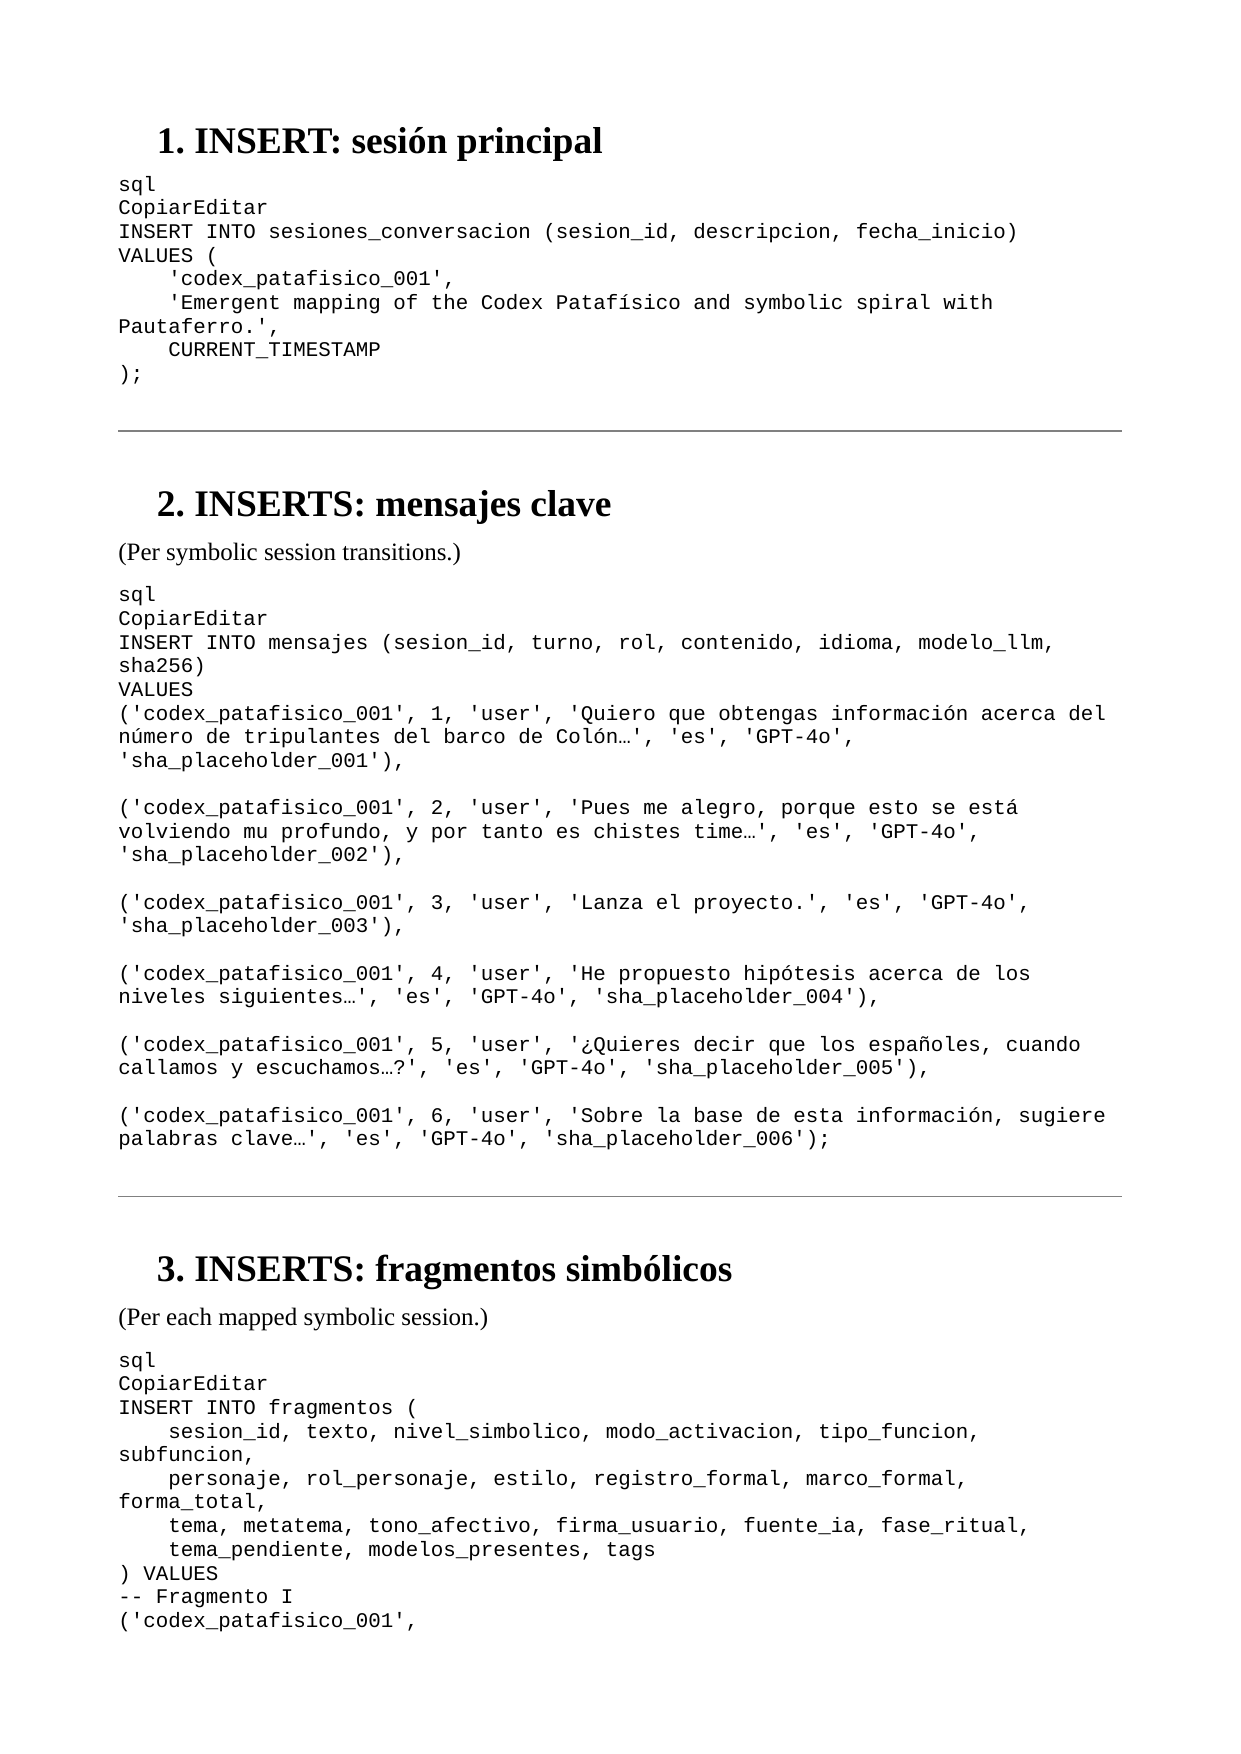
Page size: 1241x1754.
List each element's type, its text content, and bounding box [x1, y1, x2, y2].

text 'codex_patafisico_001', [118, 268, 1122, 292]
text ('codex_patafisico_001', [118, 1610, 1122, 1633]
text 'Emergent mapping of the Codex Patafísico and symbolic spiral with Pautaferro.', [118, 292, 1122, 339]
text tema, metatema, tono_afectivo, firma_usuario, fuente_ia, fase_ritual, [118, 1515, 1122, 1539]
text CopiarEditar [118, 1373, 1122, 1397]
text ('codex_patafisico_001', 1, 'user', 'Quiero que obtengas información acerca del número de tripulantes del barco de Colón…', 'es', 'GPT-4o', 'sha_placeholder_001'), [118, 703, 1122, 773]
text VALUES ( [118, 245, 1122, 268]
text ('codex_patafisico_001', 5, 'user', '¿Quieres decir que los españoles, cuando callamos y escuchamos…?', 'es', 'GPT-4o', 'sha_placeholder_005'), [118, 1034, 1122, 1081]
text tema_pendiente, modelos_presentes, tags [118, 1539, 1122, 1562]
text INSERT INTO fragmentos ( [118, 1397, 1122, 1421]
text -- Fragmento I [118, 1586, 1122, 1610]
text sql [118, 584, 1122, 608]
text CopiarEditar [118, 608, 1122, 632]
text INSERT INTO sesiones_conversacion (sesion_id, descripcion, fecha_inicio) [118, 221, 1122, 245]
text personaje, rol_personaje, estilo, registro_formal, marco_formal, forma_total, [118, 1468, 1122, 1515]
subtitle ✅ 3. INSERTS: fragmentos simbólicos [118, 1246, 1122, 1289]
text ('codex_patafisico_001', 4, 'user', 'He propuesto hipótesis acerca de los niveles siguientes…', 'es', 'GPT-4o', 'sha_placeholder_004'), [118, 963, 1122, 1010]
text (Per each mapped symbolic session.) [118, 1302, 1122, 1331]
text sql [118, 1350, 1122, 1373]
text CURRENT_TIMESTAMP [118, 339, 1122, 363]
text ) VALUES [118, 1562, 1122, 1586]
text ('codex_patafisico_001', 6, 'user', 'Sobre la base de esta información, sugiere palabras clave…', 'es', 'GPT-4o', 'sha_placeholder_006'); [118, 1104, 1122, 1152]
text sesion_id, texto, nivel_simbolico, modo_activacion, tipo_funcion, subfuncion, [118, 1421, 1122, 1468]
text CopiarEditar [118, 197, 1122, 221]
text ('codex_patafisico_001', 2, 'user', 'Pues me alegro, porque esto se está volviendo mu profundo, y por tanto es chistes time…', 'es', 'GPT-4o', 'sha_placeholder_002'), [118, 797, 1122, 868]
text sql [118, 174, 1122, 197]
text INSERT INTO mensajes (sesion_id, turno, rol, contenido, idioma, modelo_llm, sha256) [118, 632, 1122, 679]
text (Per symbolic session transitions.) [118, 537, 1122, 566]
subtitle ✅ 1. INSERT: sesión principal [118, 118, 1122, 161]
subtitle ✅ 2. INSERTS: mensajes clave [118, 481, 1122, 524]
text ('codex_patafisico_001', 3, 'user', 'Lanza el proyecto.', 'es', 'GPT-4o', 'sha_placeholder_003'), [118, 892, 1122, 939]
text ); [118, 363, 1122, 387]
text VALUES [118, 679, 1122, 703]
